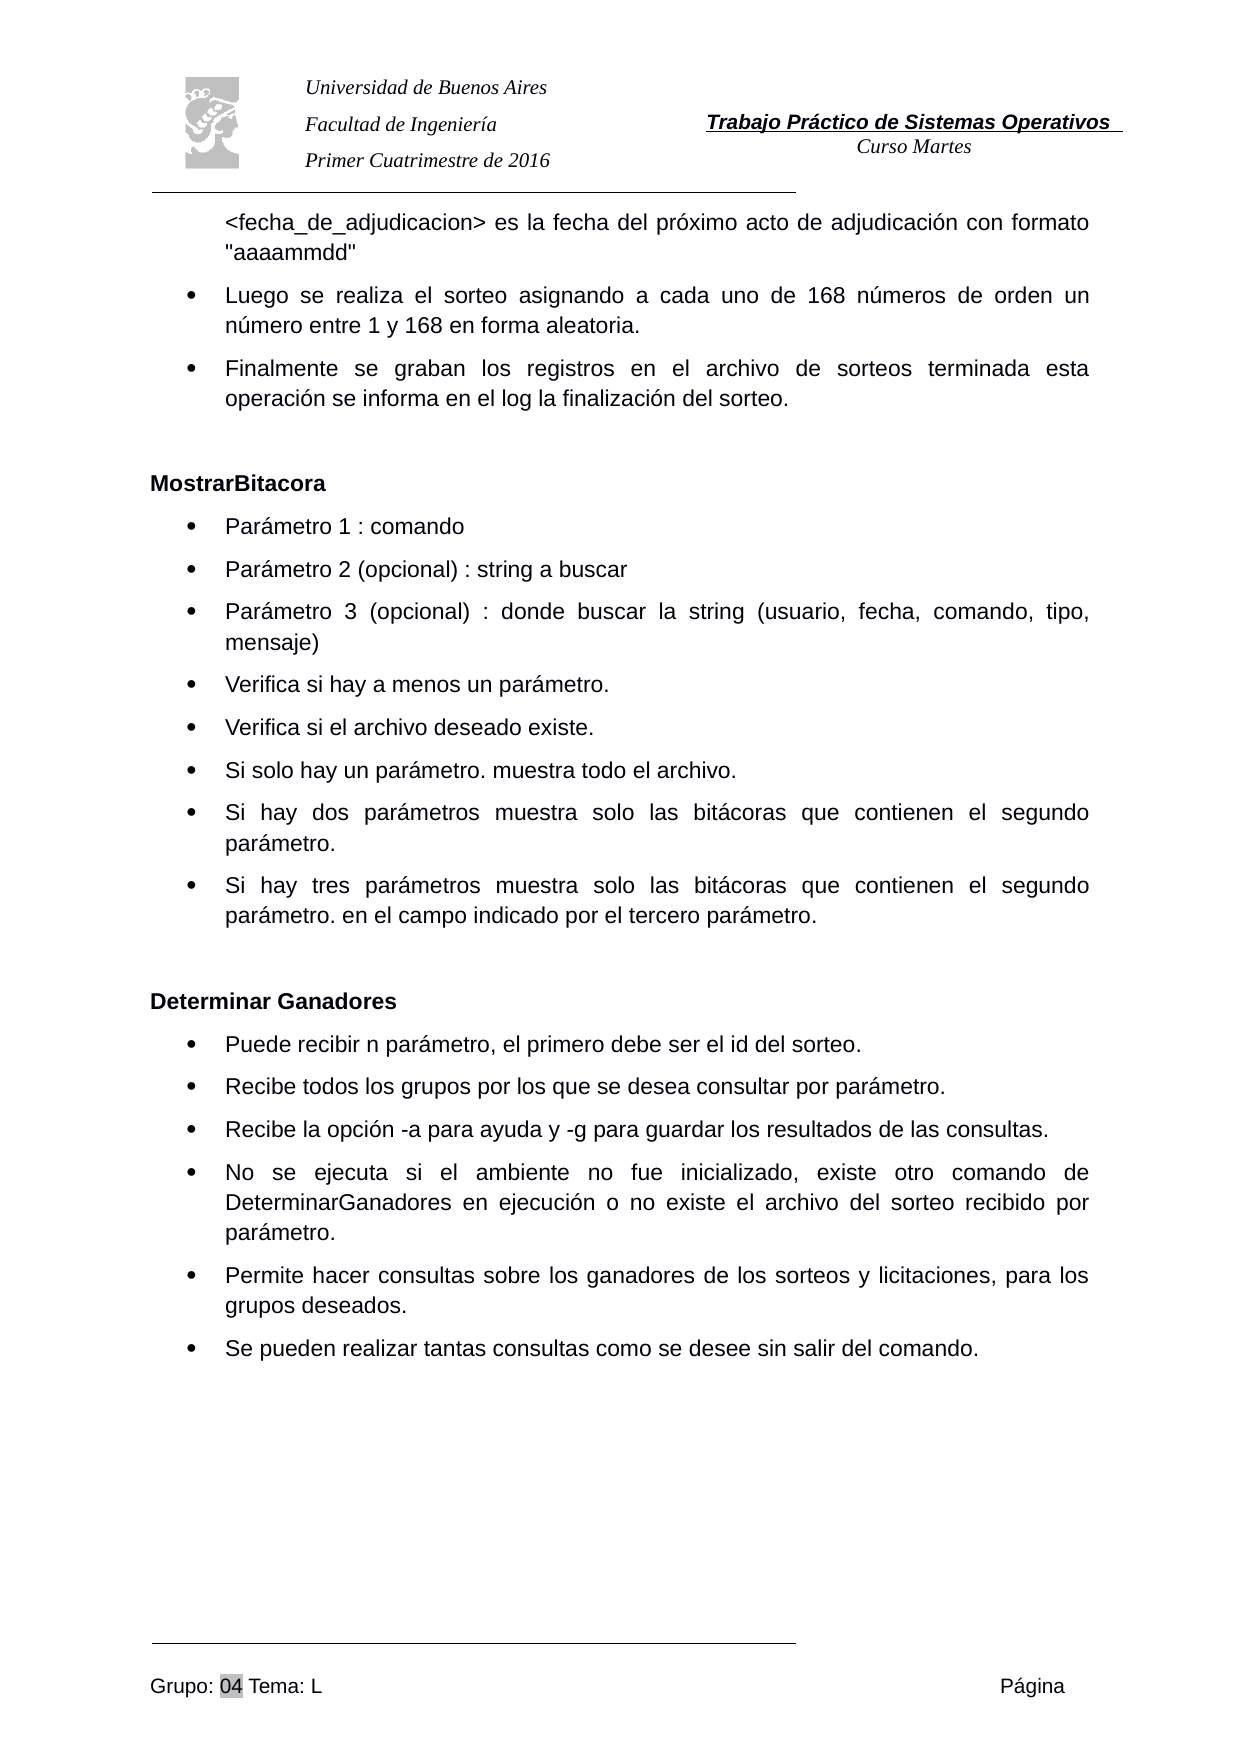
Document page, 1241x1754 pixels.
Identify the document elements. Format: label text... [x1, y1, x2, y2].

list <fecha_de_adjudicacion> es la fecha del próximo acto de adjudicación con formato "aaaammdd" [187, 209, 1090, 265]
picture [183, 75, 246, 171]
text MostrarBitacora [150, 470, 1090, 496]
list Si solo hay un parámetro. muestra todo el archivo. [187, 757, 1090, 783]
list Parámetro 3 (opcional) : donde buscar la string (usuario, fecha, comando, tipo, mensaje) [187, 598, 1090, 655]
list Recibe todos los grupos por los que se desea consultar por parámetro. [187, 1073, 1090, 1099]
text Determinar Ganadores [150, 988, 1090, 1014]
list Parámetro 1 : comando [187, 513, 1090, 539]
list Parámetro 2 (opcional) : string a buscar [187, 556, 1090, 582]
list Luego se realiza el sorteo asignando a cada uno de 168 números de orden un número entre 1 y 168 en forma aleatoria. [187, 282, 1090, 338]
list Puede recibir n parámetro, el primero debe ser el id del sorteo. [187, 1031, 1090, 1057]
list Permite hacer consultas sobre los ganadores de los sorteos y licitaciones, para los grupos deseados. [187, 1262, 1090, 1318]
list Si hay dos parámetros muestra solo las bitácoras que contienen el segundo parámetro. [187, 799, 1090, 856]
list Recibe la opción -a para ayuda y -g para guardar los resultados de las consultas. [187, 1116, 1090, 1142]
list Si hay tres parámetros muestra solo las bitácoras que contienen el segundo parámetro. en el campo indicado por el tercero parámetro. [187, 872, 1090, 929]
list Se pueden realizar tantas consultas como se desee sin salir del comando. [187, 1335, 1090, 1361]
list No se ejecuta si el ambiente no fue inicializado, existe otro comando de DeterminarGanadores en ejecución o no existe el archivo del sorteo recibido por parámetro. [187, 1159, 1090, 1245]
list Verifica si el archivo deseado existe. [187, 714, 1090, 740]
list Finalmente se graban los registros en el archivo de sorteos terminada esta operación se informa en el log la finalización del sorteo. [187, 354, 1090, 411]
list Verifica si hay a menos un parámetro. [187, 671, 1090, 697]
